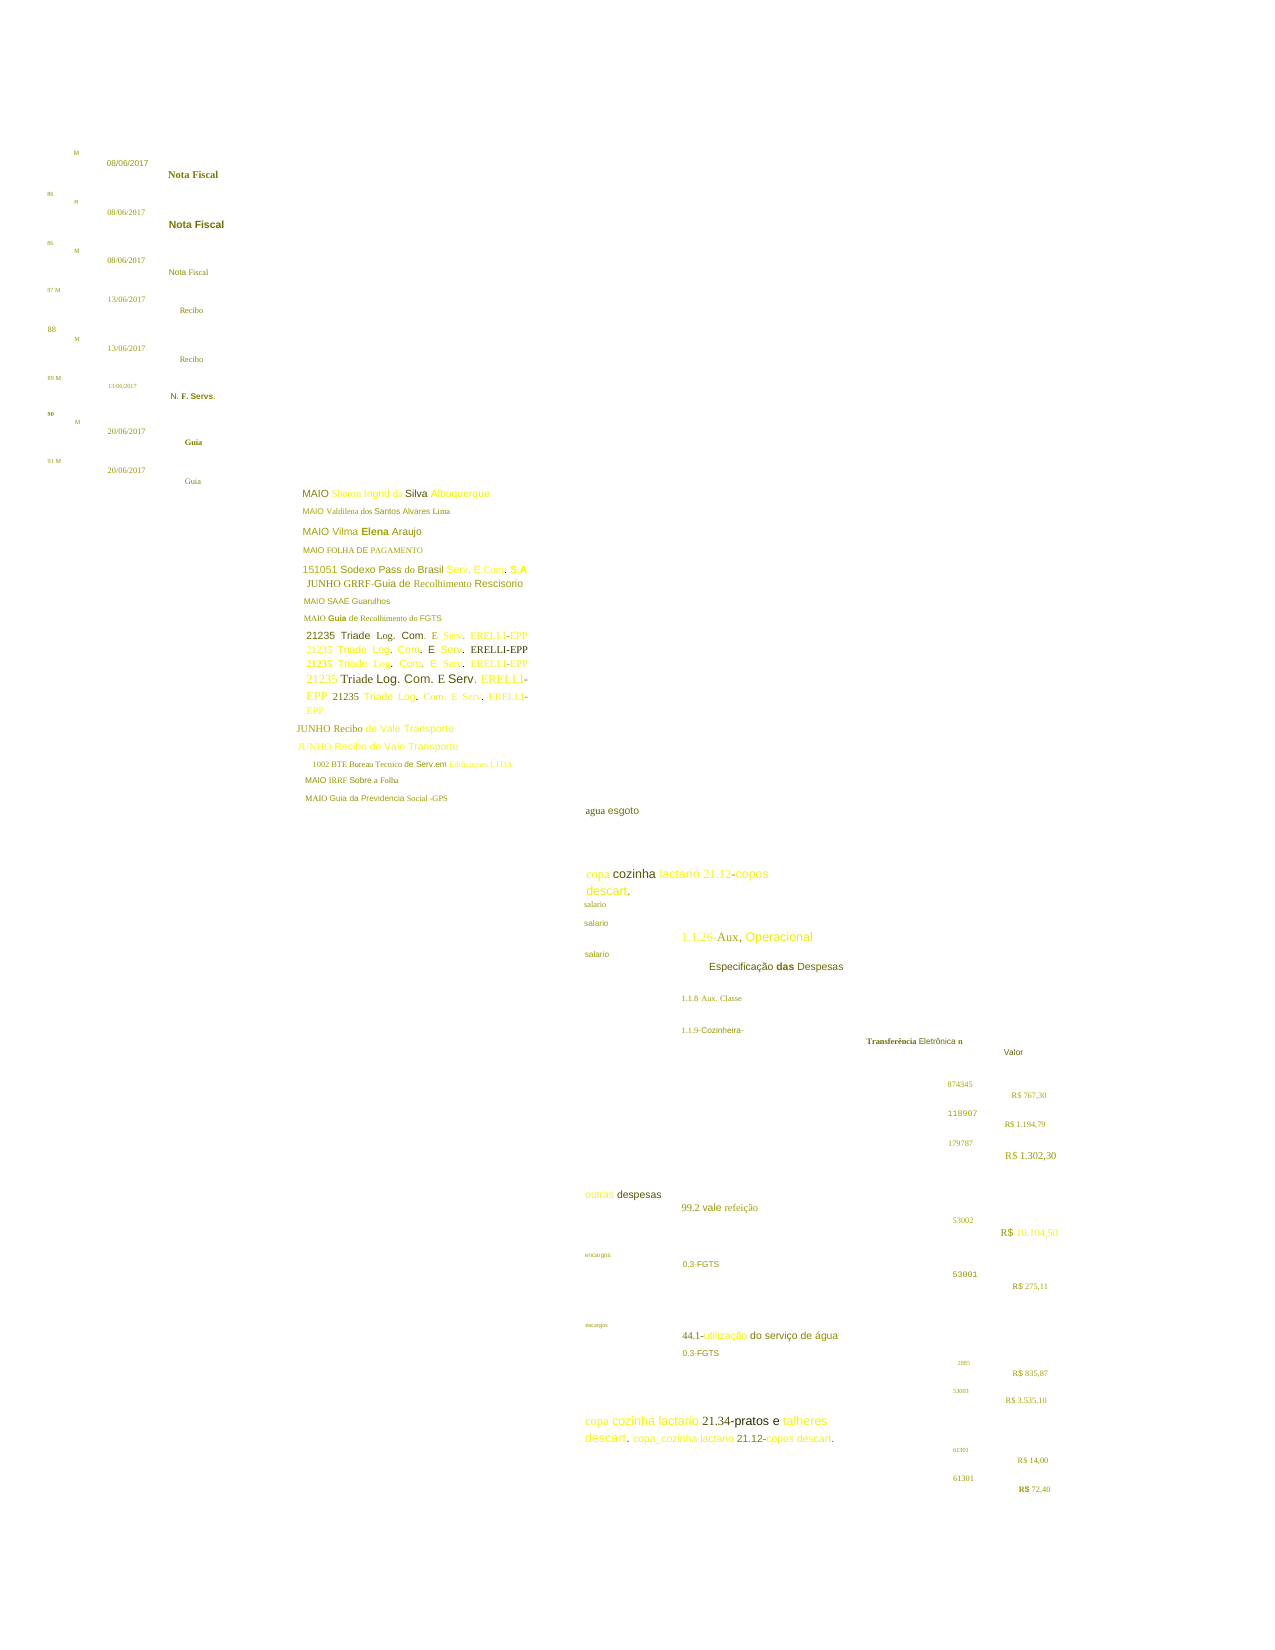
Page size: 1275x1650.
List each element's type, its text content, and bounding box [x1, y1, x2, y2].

text copa cozinha lactario 21.12-copos descart. [586, 867, 807, 898]
text encargos [585, 1252, 658, 1259]
text Nota Fiscal [168, 169, 254, 181]
text R$ 10.104,50 [1000, 1227, 1088, 1239]
text MAIO Guia da Previdencia Social -GPS [305, 794, 506, 803]
text encargos [585, 1321, 659, 1329]
text 88 [47, 325, 92, 334]
text Valor [1003, 1048, 1064, 1057]
text MAIO Guia de Recolhimento do FGTS [303, 613, 500, 623]
text 53003 [953, 1387, 1013, 1394]
text R$ 1.194,79 [1004, 1120, 1087, 1129]
text M [74, 336, 119, 343]
text 1002 BTE Bureau Tecnico de Serv.em Edificaçoes LTDA [312, 759, 580, 769]
text 179787 [948, 1139, 1012, 1148]
text N. F. Servs. [170, 391, 253, 401]
text 151051 Sodexo Pass do Brasil Serv. E Com. S.A JUNHO GRRF-Guia de Recolhimento Rescisorio [295, 563, 534, 589]
text 118907 [947, 1109, 1012, 1118]
text 91 M [47, 457, 120, 464]
text 89 M [47, 374, 119, 382]
text MAIO Sheron Ingrid da Silva Albuquerque [302, 487, 519, 499]
text agua esgoto [585, 805, 674, 817]
text R$ 3.535,10 [1005, 1396, 1089, 1405]
text R$ 835,87 [1012, 1368, 1088, 1378]
text 0.3-FGTS [682, 1349, 762, 1358]
text Recibo [179, 306, 244, 316]
text Guia [184, 477, 242, 486]
text 1.1.9-Cozinheira- [681, 1025, 792, 1035]
text outras despesas [585, 1188, 689, 1200]
text R$ 14,00 [1017, 1455, 1088, 1465]
text M [74, 248, 118, 255]
text M [74, 199, 118, 206]
text MAIO FOLHA DE PAGAMENTO [303, 546, 483, 556]
text copa cozinha lactario 21.34-pratos e talheres descart. copa_cozinha lactario 21.12-copos descart. [585, 1414, 852, 1445]
text 08/06/2017 [107, 158, 188, 168]
text Nota Fiscal [168, 218, 254, 230]
text 20/06/2017 [107, 466, 188, 475]
text R$ 767,30 [1011, 1091, 1087, 1100]
text salario [584, 900, 647, 910]
text R$ 275,11 [1012, 1282, 1088, 1292]
text MAIO IRRF Sobre a Folha [305, 776, 448, 786]
text Recibo [179, 355, 246, 365]
text 53001 [952, 1271, 1011, 1280]
text 2885 [957, 1360, 1013, 1367]
text 13/06/2017 [107, 344, 188, 354]
text 20/06/2017 [107, 427, 189, 437]
text JUNHO Recibo de Vale Transporte [296, 723, 481, 735]
text salario [584, 950, 648, 959]
text 99.2 vale refeição [681, 1202, 796, 1214]
text 53002 [952, 1216, 1012, 1226]
text JUNHO Recibo de Vale Transporte [297, 741, 480, 753]
text 874345 [947, 1079, 1012, 1089]
text 1.1.26-Aux, Operacional [681, 929, 824, 944]
text MAIO Vilma Elena Araujo [302, 526, 449, 537]
text Transferência Eletrônica n [866, 1036, 1004, 1046]
text M [74, 419, 119, 426]
text M [73, 150, 118, 157]
text 90 [47, 410, 93, 418]
text 86 [47, 239, 93, 247]
text 86 [47, 191, 93, 198]
text Nota Fiscal [168, 267, 255, 277]
text 1.1.8-Aux. Classe [681, 993, 794, 1003]
text 13/06/2017 [108, 383, 189, 390]
text 21235 Triade Log. Com. E Serv. ERELLI-EPP 21235 Triade Log. Com. E Serv. ERELLI-EPP 21235 Triade Log. Com. E Serv. ERELLI-EPP 21235 Triade Log. Com. E Serv. ERELLI-EPP 21235 Triade Log. Com. E Serv. ERELLI-EPP [306, 630, 528, 716]
text 61301 [953, 1447, 1012, 1454]
text Guia [184, 438, 241, 447]
text R$ 72,40 [1018, 1485, 1089, 1494]
text 13/06/2017 [107, 295, 187, 305]
text R$ 1.302,30 [1005, 1149, 1087, 1162]
text 0.3-FGTS [682, 1260, 761, 1269]
text 87 M [47, 287, 118, 294]
text 08/06/2017 [107, 256, 188, 266]
text Especificação das Despesas [709, 961, 866, 973]
text MAIO SAAE Guarulhos [303, 596, 440, 606]
text salario [584, 918, 648, 928]
text MAIO Valdilena dos Santos Alvares Lima [302, 507, 513, 517]
text 08/06/2017 [107, 207, 187, 217]
text 44.1-utilização do serviço de água [682, 1330, 867, 1342]
text 61301 [953, 1474, 1012, 1483]
